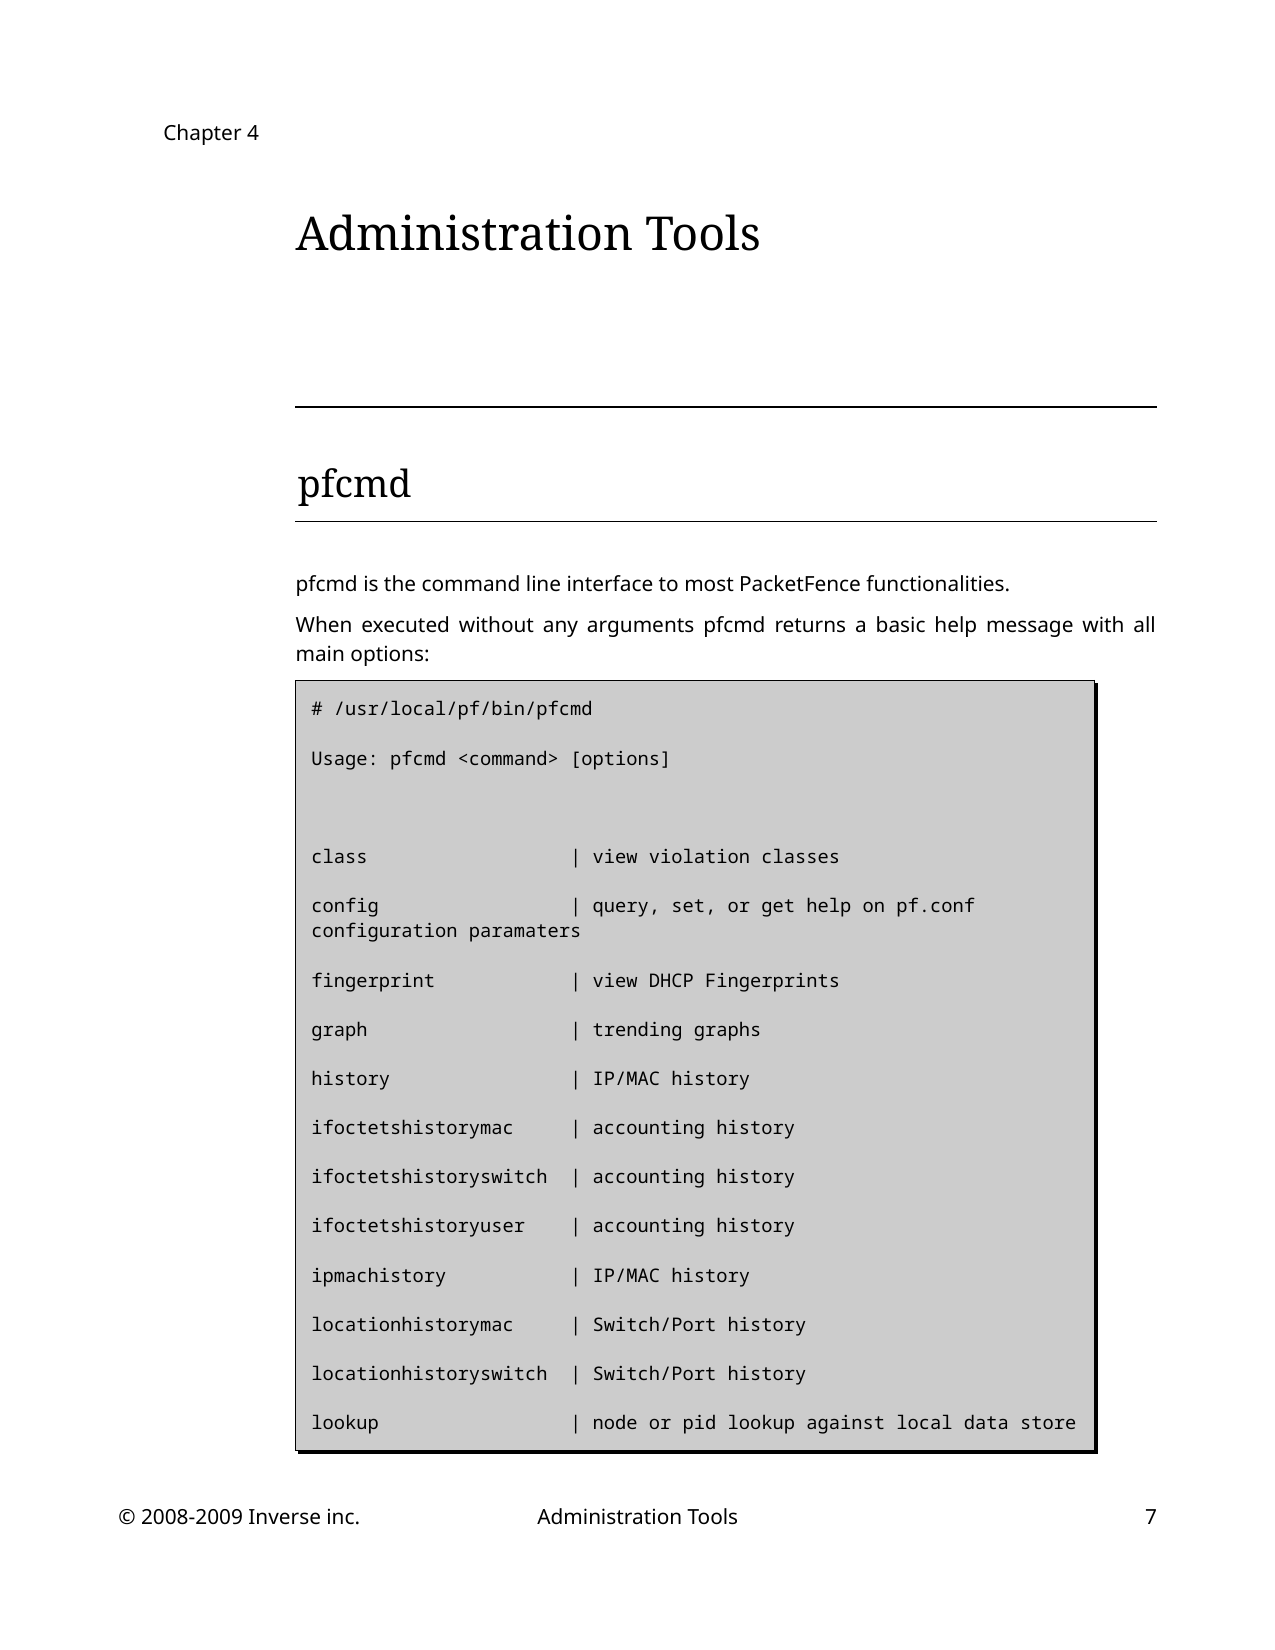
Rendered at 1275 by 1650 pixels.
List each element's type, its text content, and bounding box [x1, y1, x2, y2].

text Usage: pfcmd <command> [options] [296, 729, 1094, 770]
text ipmachistory | IP/MAC history [296, 1246, 1094, 1287]
text locationhistorymac | Switch/Port history [296, 1295, 1094, 1337]
subtitle Administration Tools [295, 201, 1157, 406]
text ifoctetshistoryswitch | accounting history [296, 1148, 1094, 1189]
text class | view violation classes [296, 827, 1094, 869]
text fingerprint | view DHCP Fingerprints [296, 951, 1094, 992]
text config | query, set, or get help on pf.conf configuration paramaters [296, 876, 1094, 943]
subtitle pfcmd [295, 458, 1157, 521]
text locationhistoryswitch | Switch/Port history [296, 1344, 1094, 1386]
text graph | trending graphs [296, 1000, 1094, 1042]
text # /usr/local/pf/bin/pfcmd [296, 681, 1094, 721]
text pfcmd is the command line interface to most PacketFence functionalities. [295, 569, 1157, 598]
text ifoctetshistoryuser | accounting history [296, 1197, 1094, 1238]
text history | IP/MAC history [296, 1049, 1094, 1091]
text When executed without any arguments pfcmd returns a basic help message with all main options: [295, 610, 1157, 667]
text lookup | node or pid lookup against local data store [296, 1394, 1094, 1450]
text ifoctetshistorymac | accounting history [296, 1099, 1094, 1140]
